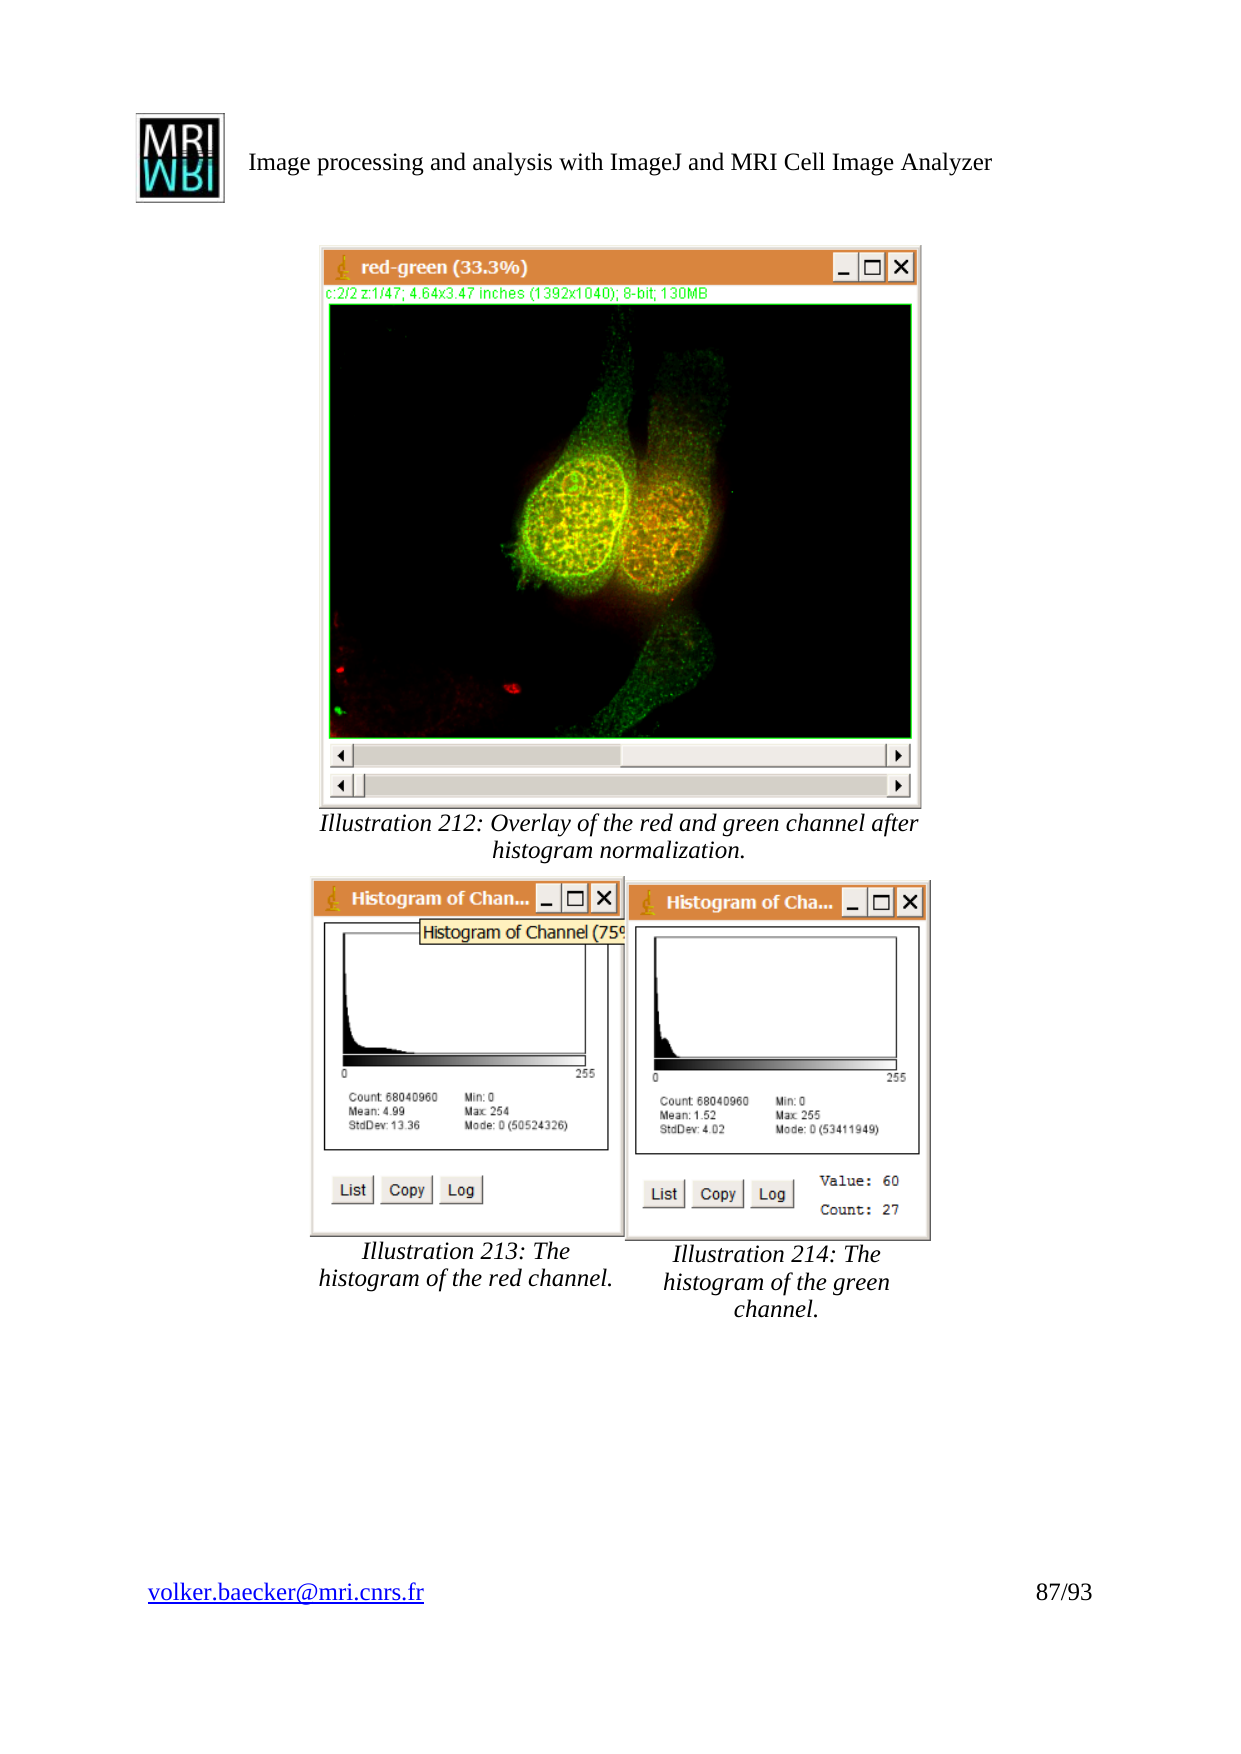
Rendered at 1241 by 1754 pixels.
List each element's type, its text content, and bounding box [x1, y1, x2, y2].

text Illustration : The histogram of the red channel. [309, 1237, 624, 1292]
picture [309, 876, 931, 1241]
text Illustration : The histogram of the green channel. [624, 1241, 931, 1323]
text Illustration : Overlay of the red and green channel after histogram normalization. [319, 809, 921, 864]
picture [319, 245, 922, 809]
picture [135, 113, 225, 203]
